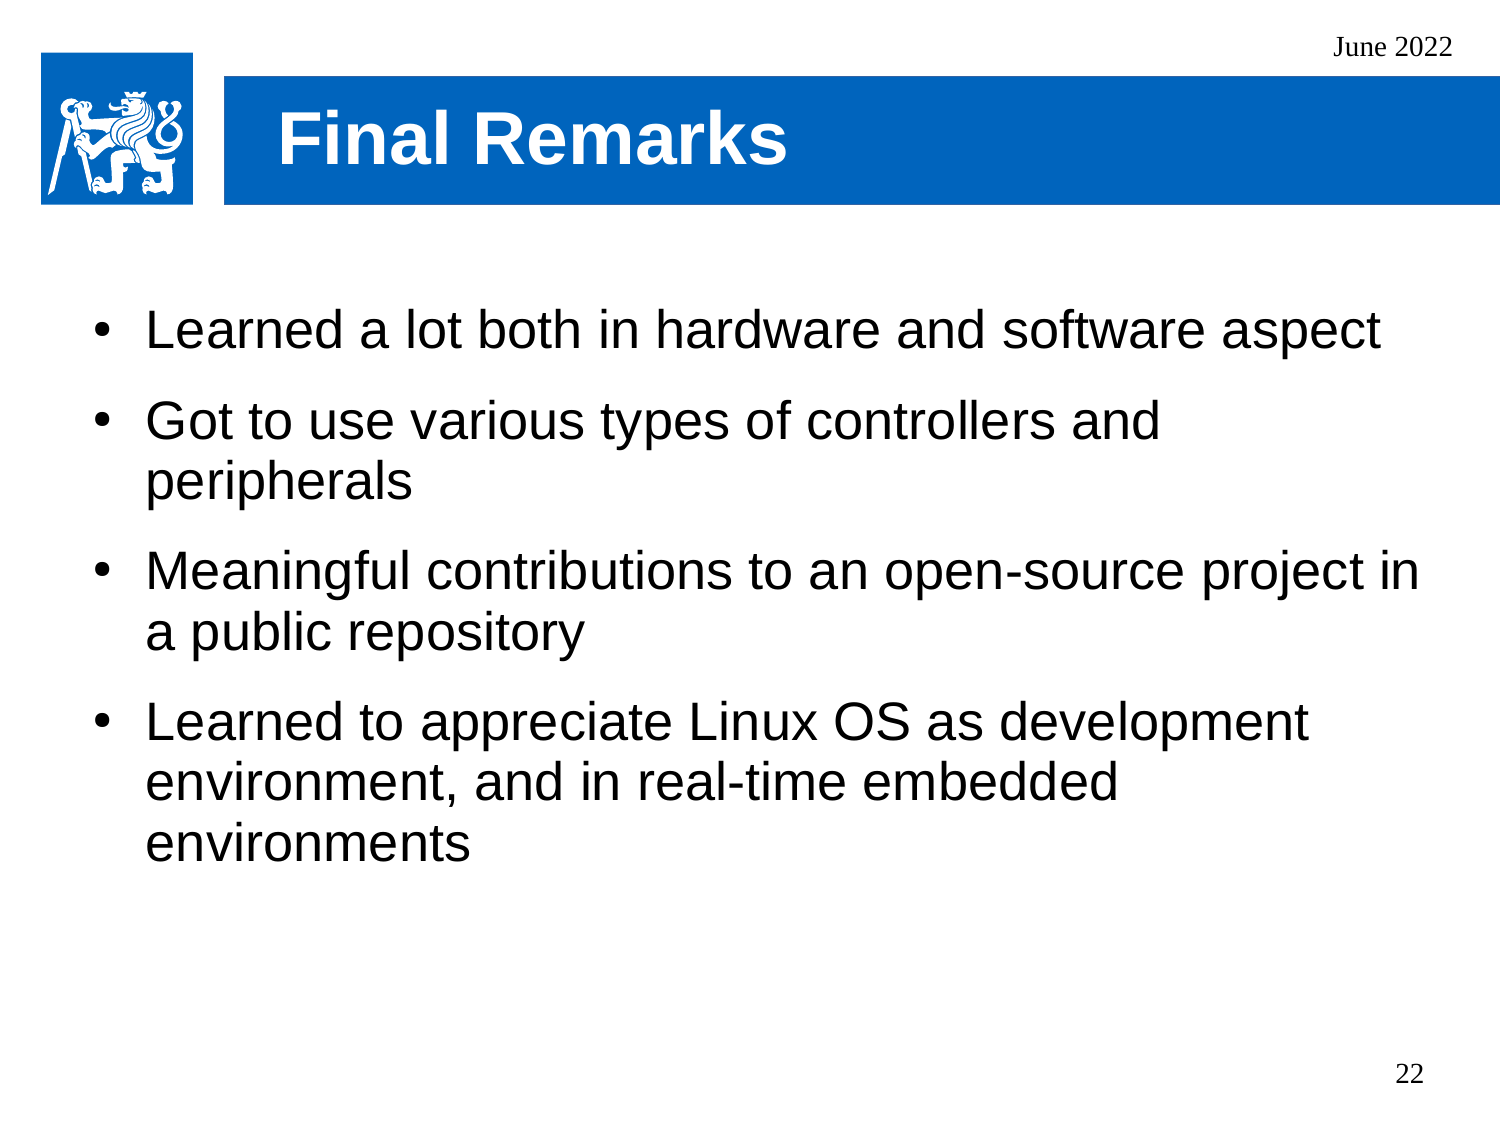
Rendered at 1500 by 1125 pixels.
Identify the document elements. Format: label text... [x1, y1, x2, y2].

list Learned a lot both in hardware and software aspect Got to use various types of controllers and peripherals Meaningful contributions to an open-source project in a public repository Learned to appreciate Linux OS as development environment, and in real-time embedded environments [75, 299, 1425, 1087]
title Final Remarks [277, 44, 1500, 181]
